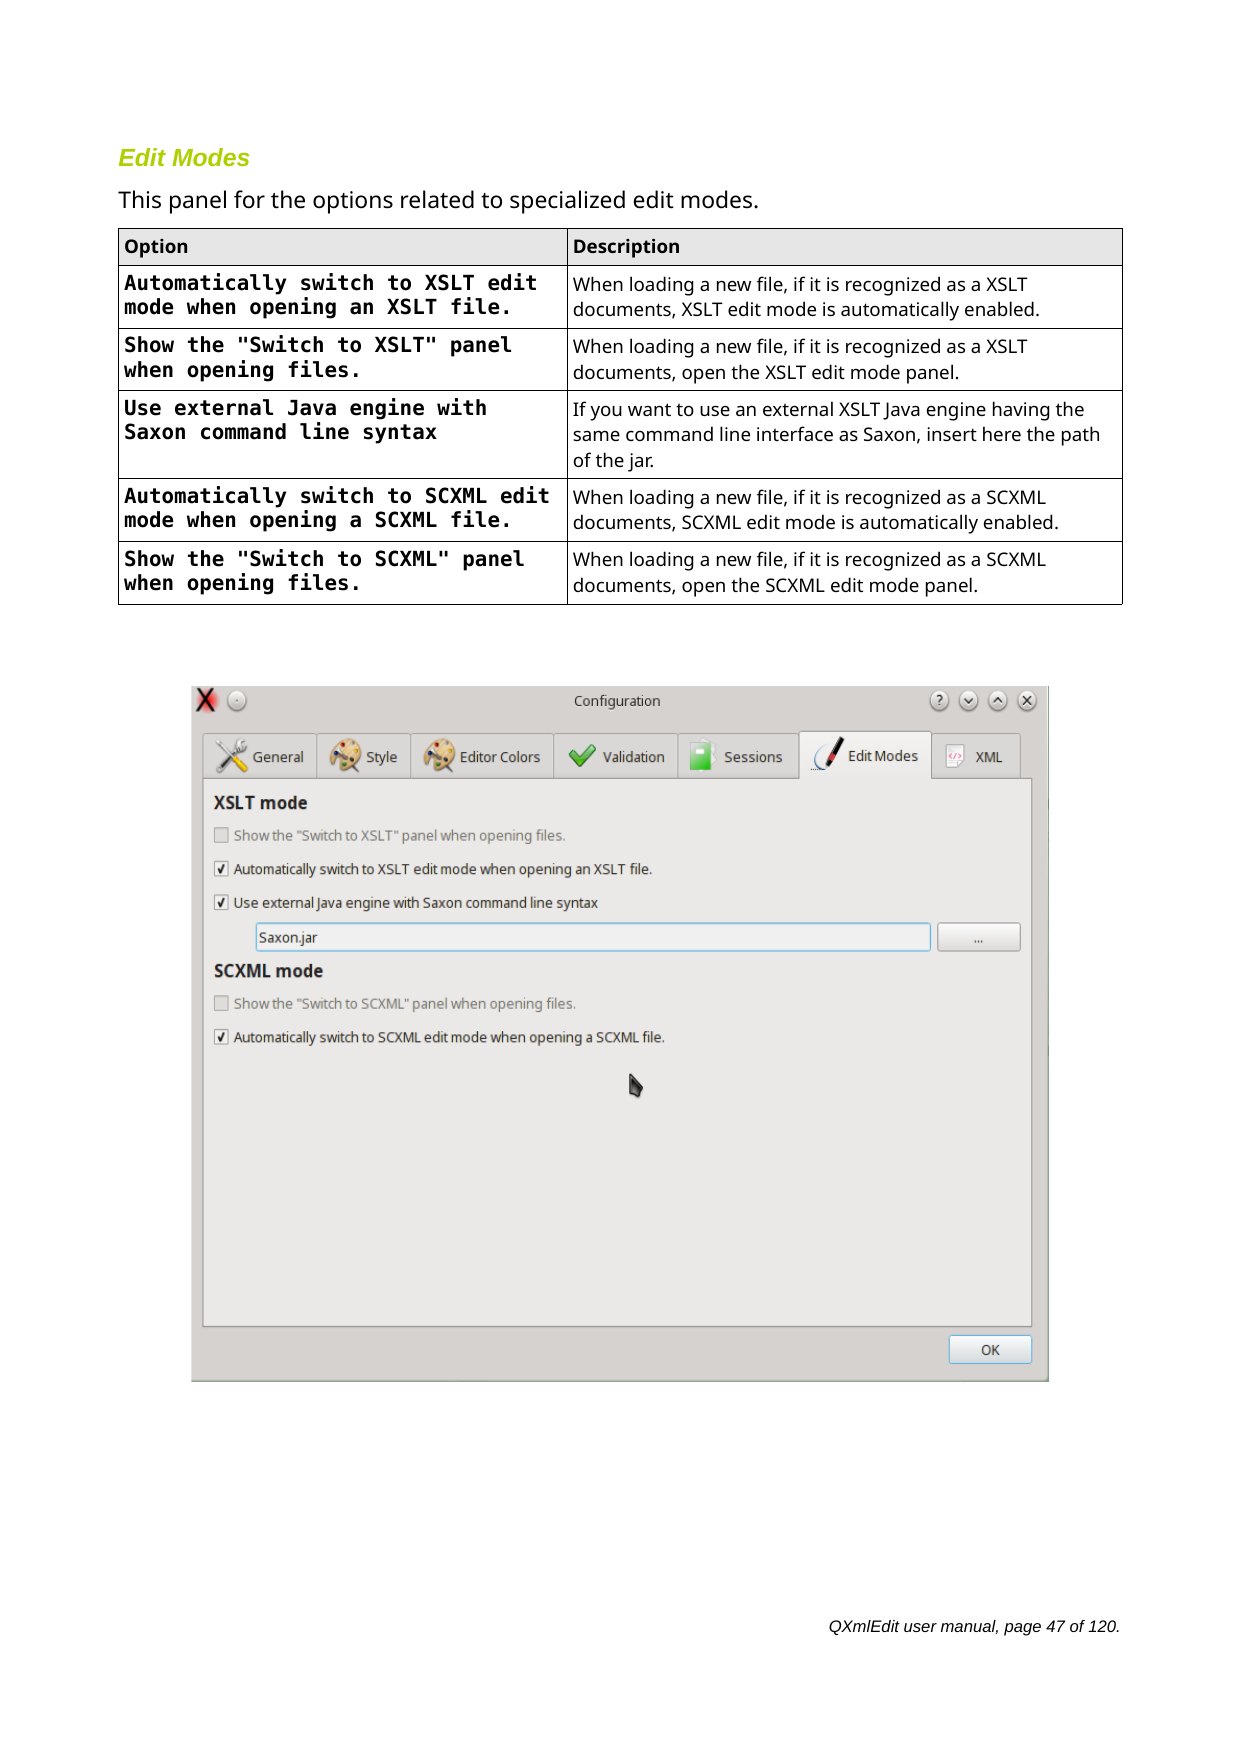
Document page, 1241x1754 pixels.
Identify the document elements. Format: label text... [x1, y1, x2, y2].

picture [191, 686, 1049, 1382]
table_cell If you want to use an external XSLT Java engine having the same command line interface as Saxon, insert here the path of the jar. [568, 391, 1122, 478]
table_cell Automatically switch to SCXML edit mode when opening a SCXML file. [119, 479, 567, 541]
table_cell Automatically switch to XSLT edit mode when opening an XSLT file. [119, 266, 567, 328]
table_cell When loading a new file, if it is recognized as a SCXML documents, SCXML edit mode is automatically enabled. [568, 479, 1122, 541]
table_header Option [119, 229, 567, 265]
table_cell Show the "Switch to XSLT" panel when opening files. [119, 329, 567, 390]
table_cell When loading a new file, if it is recognized as a SCXML documents, open the SCXML edit mode panel. [568, 542, 1122, 603]
table_header Description [568, 229, 1122, 265]
table_cell Show the "Switch to SCXML" panel when opening files. [119, 542, 567, 603]
text This panel for the options related to specialized edit modes. [118, 184, 1122, 215]
table_cell Use external Java engine with Saxon command line syntax [119, 391, 567, 478]
table_cell When loading a new file, if it is recognized as a XSLT documents, open the XSLT edit mode panel. [568, 329, 1122, 390]
subtitle Edit Modes [118, 143, 1122, 172]
table_cell When loading a new file, if it is recognized as a XSLT documents, XSLT edit mode is automatically enabled. [568, 266, 1122, 328]
